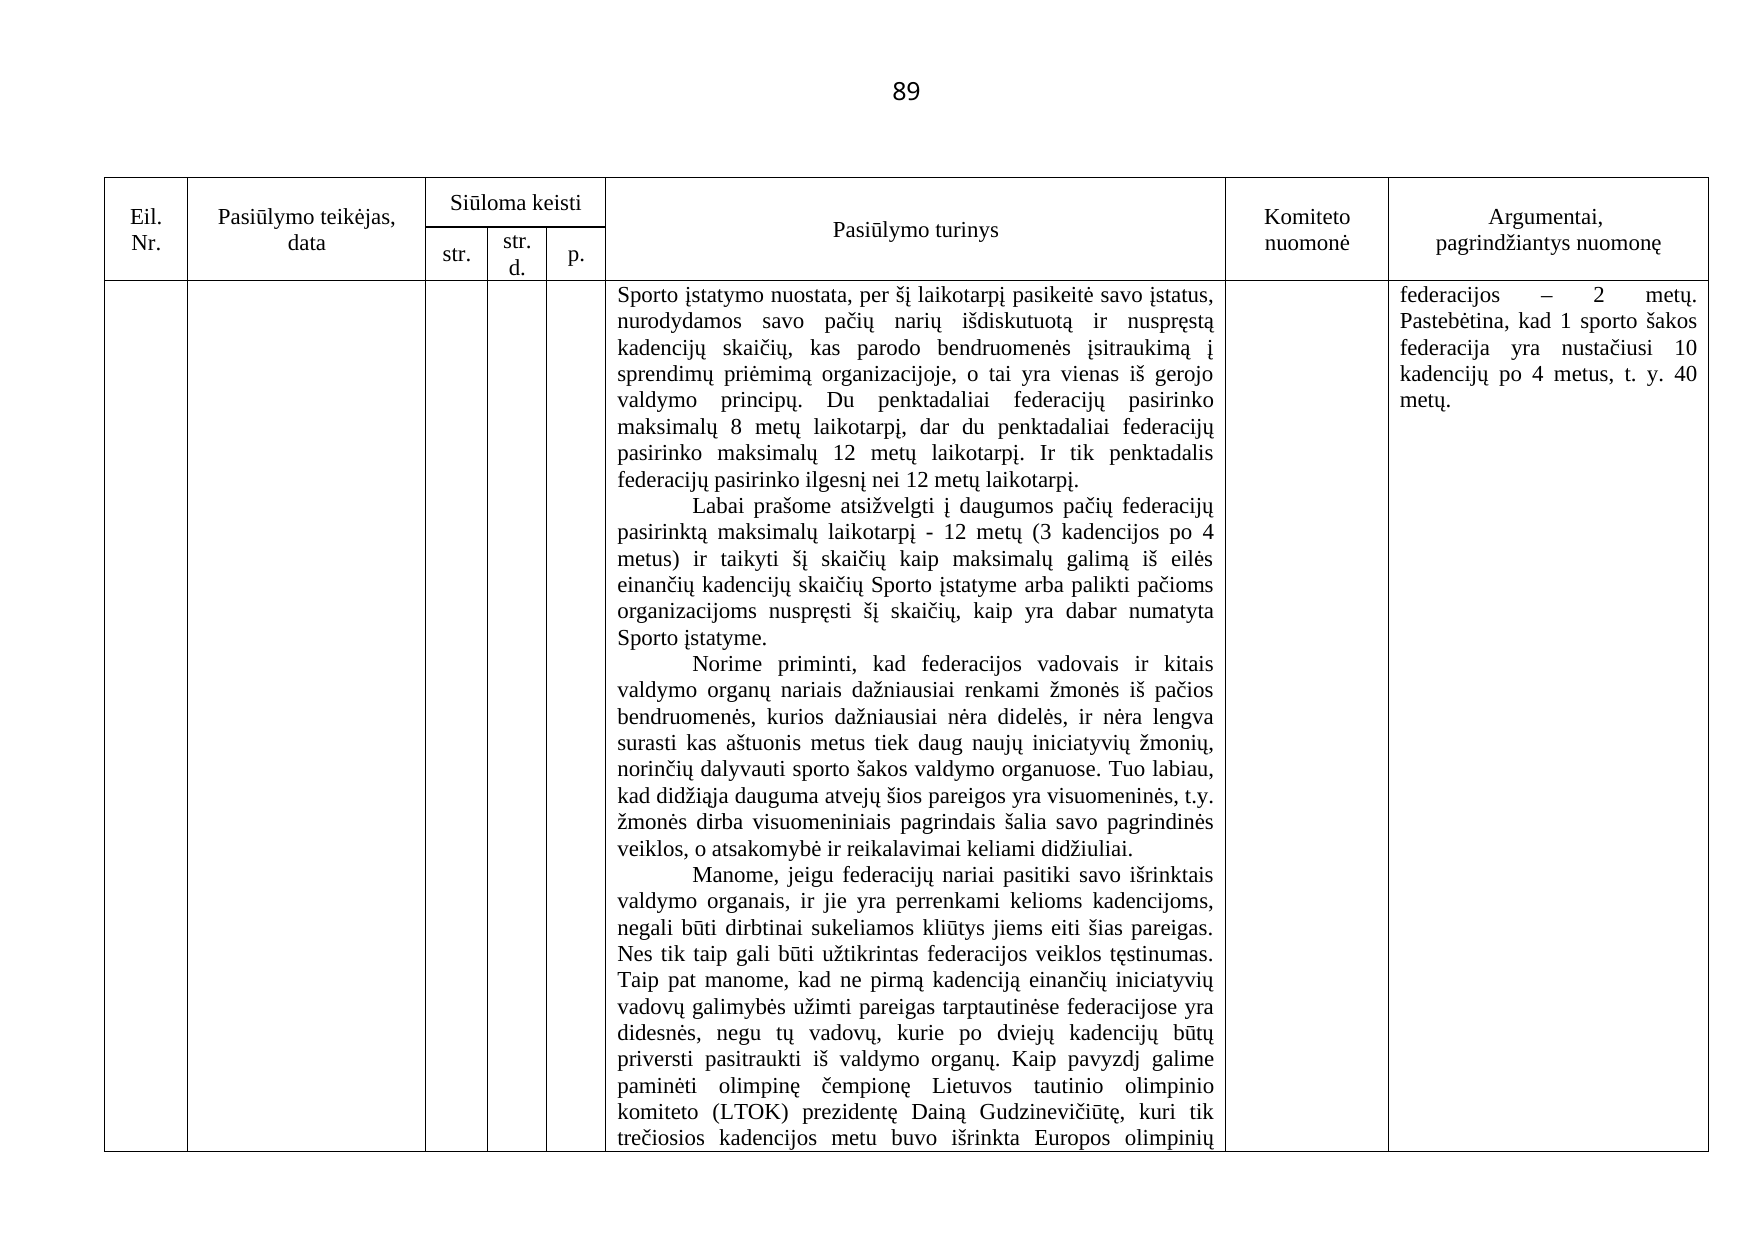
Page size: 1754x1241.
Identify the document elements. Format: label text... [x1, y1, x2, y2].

table_cell str. d. [488, 228, 546, 280]
table_header Siūloma keisti [426, 178, 605, 226]
table_header Pasiūlymo turinys [606, 178, 1225, 280]
table_cell [105, 281, 187, 1151]
table_cell [488, 281, 546, 1151]
table_cell [547, 281, 605, 1151]
table_cell str. [426, 228, 487, 280]
table_header Pasiūlymo teikėjas, data [188, 178, 425, 280]
table_cell Sporto įstatymo nuostata, per šį laikotarpį pasikeitė savo įstatus, nurodydamos savo pačių narių išdiskutuotą ir nuspręstą kadencijų skaičių, kas parodo bendruomenės įsitraukimą į sprendimų priėmimą organizacijoje, o tai yra vienas iš gerojo valdymo principų. Du penktadaliai federacijų pasirinko maksimalų 8 metų laikotarpį, dar du penktadaliai federacijų pasirinko maksimalų 12 metų laikotarpį. Ir tik penktadalis federacijų pasirinko ilgesnį nei 12 metų laikotarpį. Labai prašome atsižvelgti į daugumos pačių federacijų pasirinktą maksimalų laikotarpį - 12 metų (3 kadencijos po 4 metus) ir taikyti šį skaičių kaip maksimalų galimą iš eilės einančių kadencijų skaičių Sporto įstatyme arba palikti pačioms organizacijoms nuspręsti šį skaičių, kaip yra dabar numatyta Sporto įstatyme. Norime priminti, kad federacijos vadovais ir kitais valdymo organų nariais dažniausiai renkami žmonės iš pačios bendruomenės, kurios dažniausiai nėra didelės, ir nėra lengva surasti kas aštuonis metus tiek daug naujų iniciatyvių žmonių, norinčių dalyvauti sporto šakos valdymo organuose. Tuo labiau, kad didžiąja dauguma atvejų šios pareigos yra visuomeninės, t.y. žmonės dirba visuomeniniais pagrindais šalia savo pagrindinės veiklos, o atsakomybė ir reikalavimai keliami didžiuliai. Manome, jeigu federacijų nariai pasitiki savo išrinktais valdymo organais, ir jie yra perrenkami kelioms kadencijoms, negali būti dirbtinai sukeliamos kliūtys jiems eiti šias pareigas. Nes tik taip gali būti užtikrintas federacijos veiklos tęstinumas. Taip pat manome, kad ne pirmą kadenciją einančių iniciatyvių vadovų galimybės užimti pareigas tarptautinėse federacijose yra didesnės, negu tų vadovų, kurie po dviejų kadencijų būtų priversti pasitraukti iš valdymo organų. Kaip pavyzdj galime paminėti olimpinę čempionę Lietuvos tautinio olimpinio komiteto (LTOK) prezidentę Dainą Gudzinevičiūtę, kuri tik trečiosios kadencijos metu buvo išrinkta Europos olimpinių [606, 281, 1225, 1151]
table_cell [188, 281, 425, 1151]
table_cell [1226, 281, 1388, 1151]
table_cell federacijos – 2 metų. Pastebėtina, kad 1 sporto šakos federacija yra nustačiusi 10 kadencijų po 4 metus, t. y. 40 metų. [1389, 281, 1708, 1151]
table_cell p. [547, 228, 605, 280]
table_cell [426, 281, 487, 1151]
table_header Komiteto nuomonė [1226, 178, 1388, 280]
table_header Argumentai, pagrindžiantys nuomonę [1389, 178, 1708, 280]
table_header Eil. Nr. [105, 178, 187, 280]
